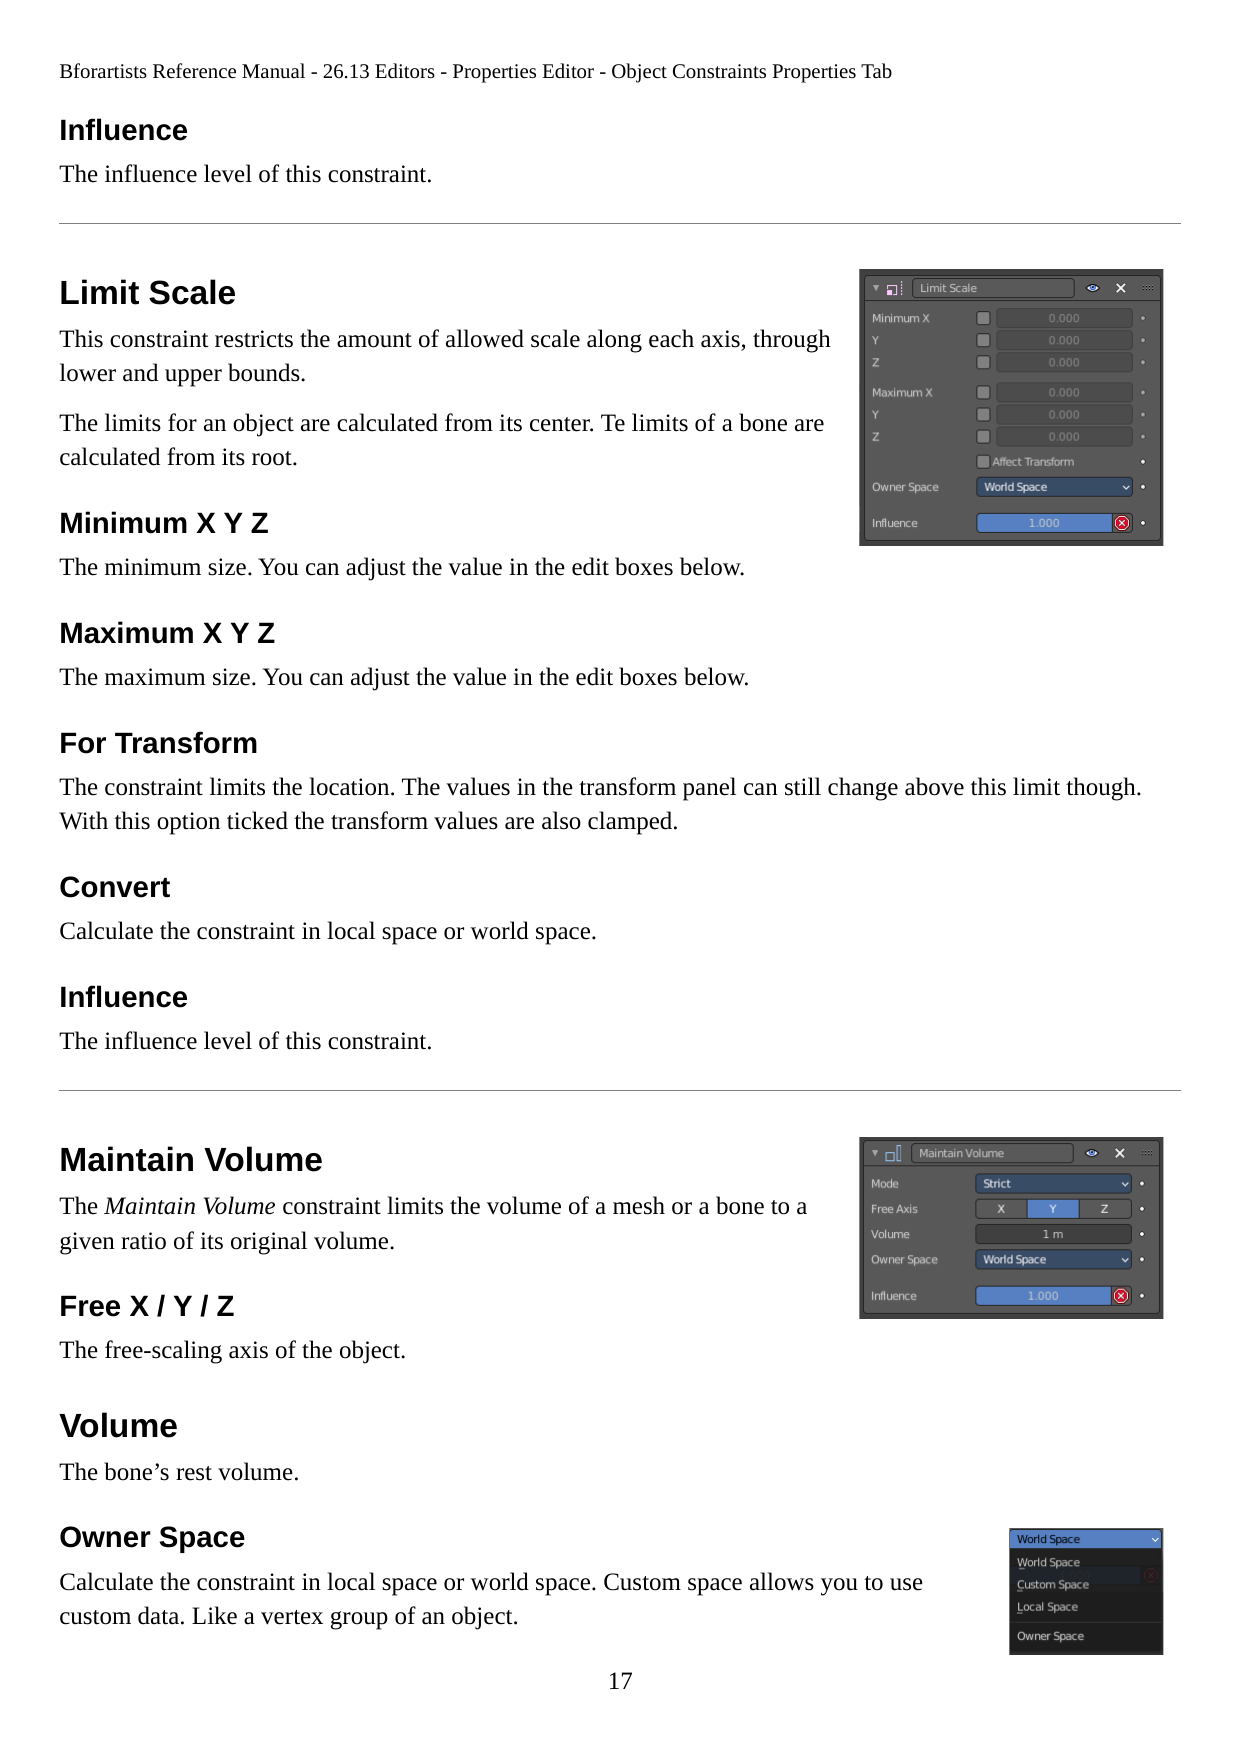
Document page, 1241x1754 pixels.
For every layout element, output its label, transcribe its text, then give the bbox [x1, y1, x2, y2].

text The constraint limits the location. The values in the transform panel can still change above this limit though. With this option ticked the transform values are also clamped. [59, 772, 1181, 835]
picture [1009, 1528, 1164, 1655]
text The bone’s rest volume. [59, 1457, 1181, 1485]
subtitle Influence [59, 980, 1181, 1013]
subtitle Maximum X Y Z [59, 616, 1181, 649]
text This constraint restricts the amount of allowed scale along each axis, through lower and upper bounds. [59, 324, 859, 387]
text The influence level of this constraint. [59, 1026, 1181, 1055]
subtitle Limit Scale [59, 273, 859, 312]
subtitle Free X / Y / Z [59, 1289, 1181, 1323]
subtitle Volume [59, 1406, 1181, 1444]
subtitle Convert [59, 870, 1181, 904]
text The limits for an object are calculated from its center. Te limits of a bone are calculated from its root. [59, 408, 859, 471]
subtitle [1164, 506, 1181, 539]
text The free-scaling axis of the object. [59, 1336, 1181, 1364]
subtitle Owner Space [59, 1520, 1181, 1554]
subtitle [1164, 1140, 1181, 1179]
subtitle Minimum X Y Z [59, 506, 859, 539]
subtitle [1164, 273, 1181, 312]
subtitle Influence [59, 113, 1181, 146]
text The influence level of this constraint. [59, 159, 1181, 188]
picture [859, 1137, 1164, 1319]
text Calculate the constraint in local space or world space. Custom space allows you to use custom data. Like a vertex group of an object. [59, 1567, 1009, 1630]
text The minimum size. You can adjust the value in the edit boxes below. [59, 552, 1181, 581]
subtitle Maintain Volume [59, 1140, 859, 1179]
picture [859, 269, 1164, 546]
text The Maintain Volume constraint limits the volume of a mesh or a bone to a given ratio of its original volume. [59, 1191, 859, 1254]
text The maximum size. You can adjust the value in the edit boxes below. [59, 662, 1181, 691]
subtitle For Transform [59, 726, 1181, 759]
text Calculate the constraint in local space or world space. [59, 916, 1181, 945]
